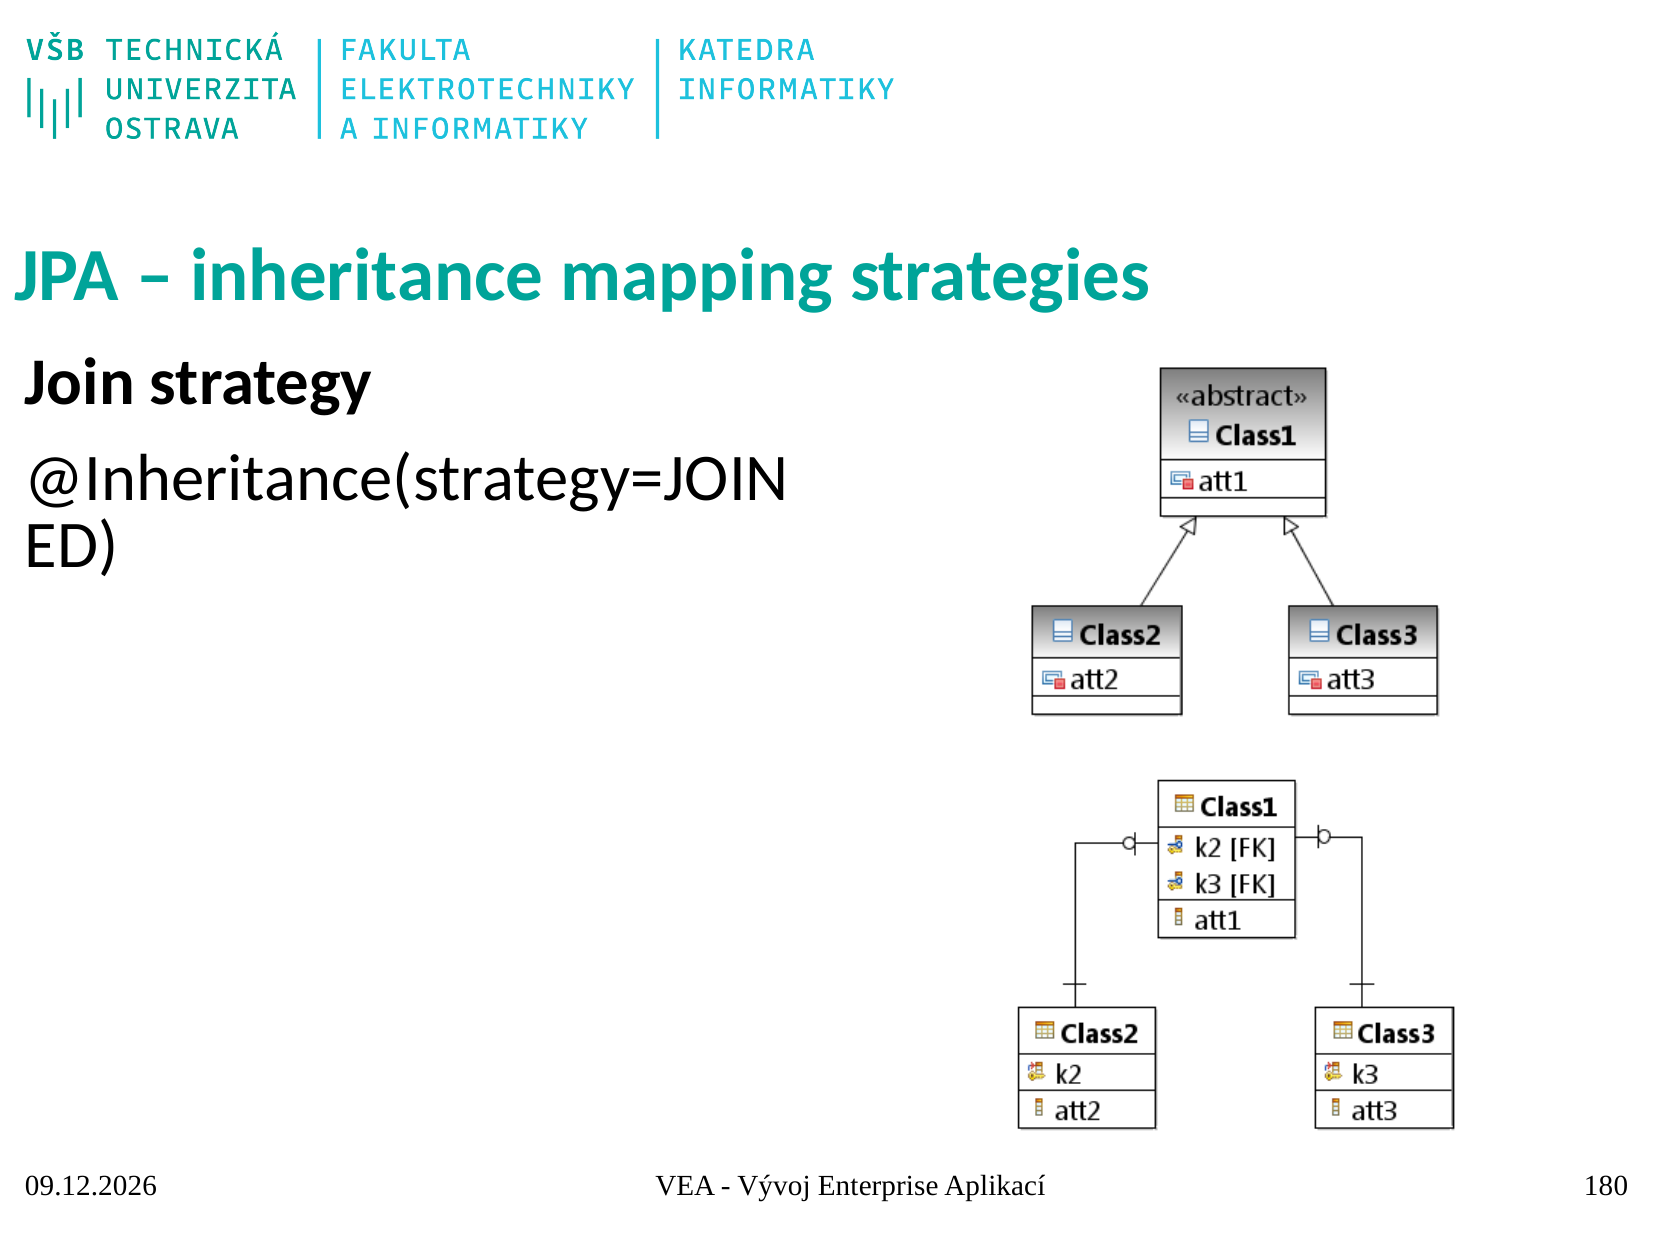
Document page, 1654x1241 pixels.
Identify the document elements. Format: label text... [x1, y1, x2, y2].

picture [1018, 354, 1458, 732]
picture [26, 31, 894, 139]
picture [1005, 767, 1472, 1146]
list Join strategy @Inheritance(strategy=JOINED) [24, 354, 808, 1146]
title JPA – inheritance mapping strategies [14, 165, 1619, 319]
